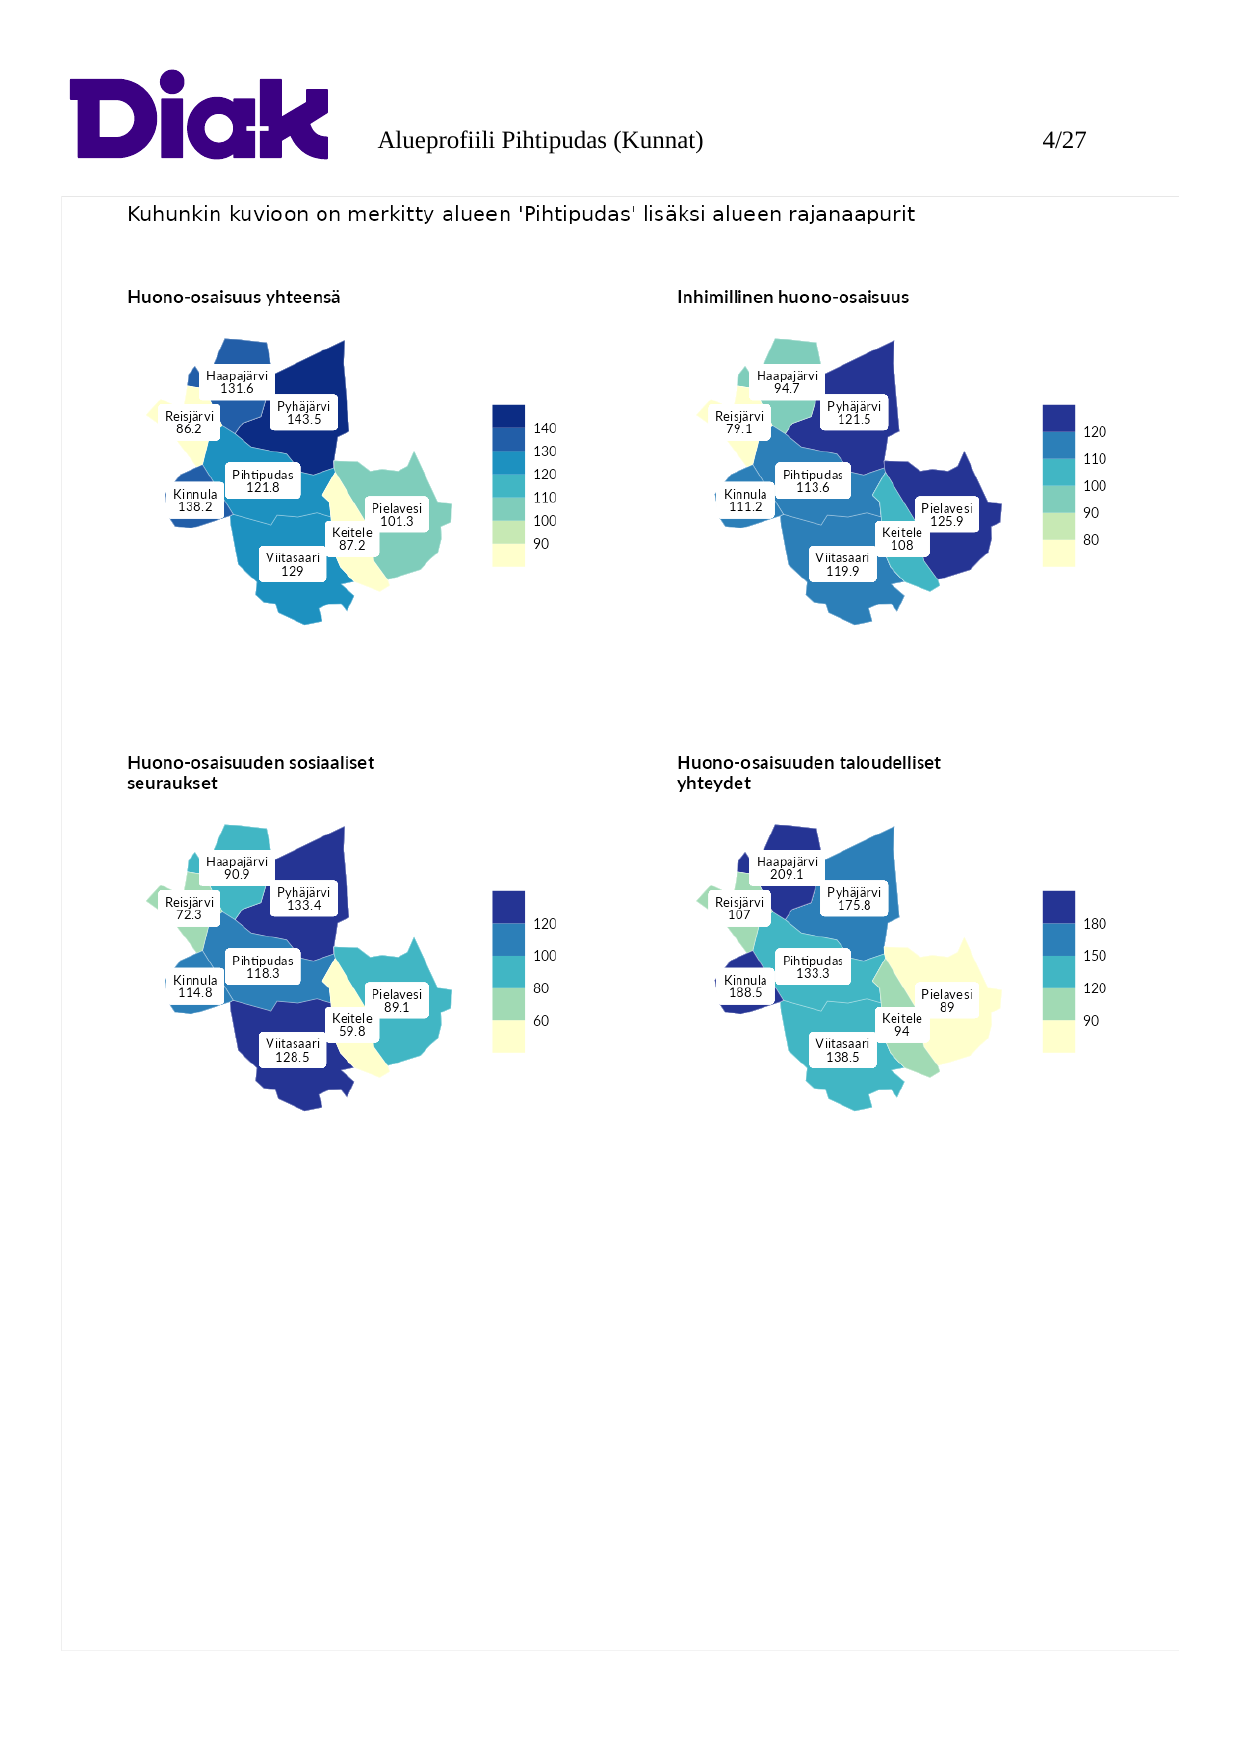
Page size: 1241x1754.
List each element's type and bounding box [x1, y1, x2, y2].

picture [61, 196, 1179, 1651]
